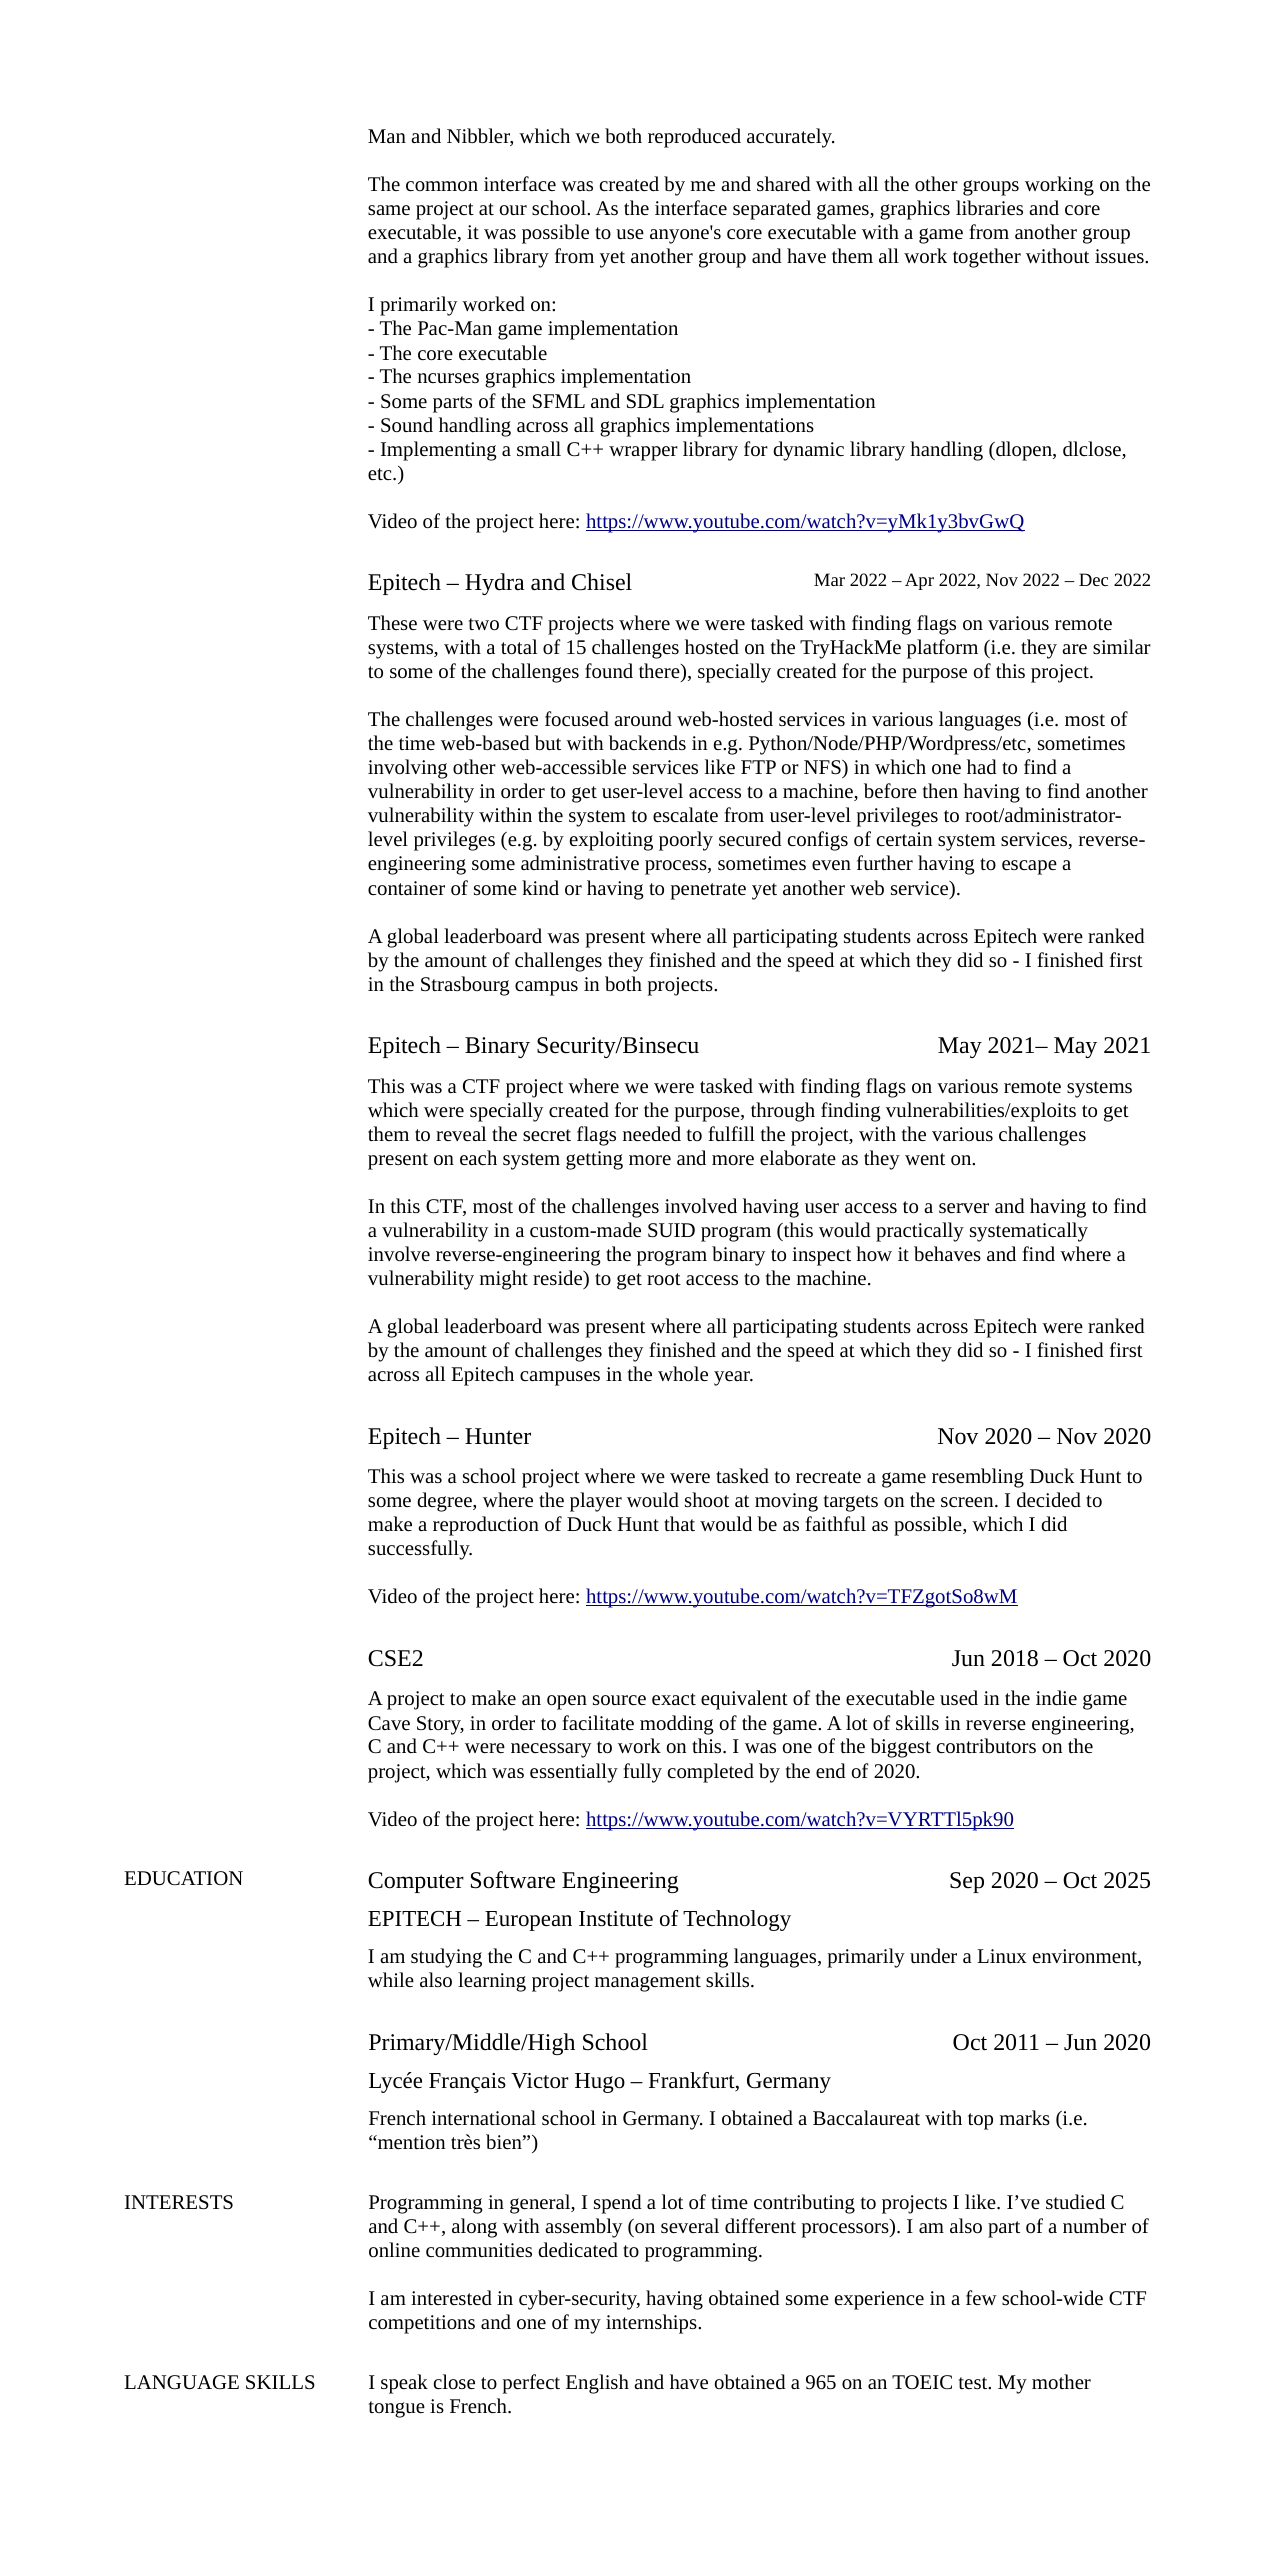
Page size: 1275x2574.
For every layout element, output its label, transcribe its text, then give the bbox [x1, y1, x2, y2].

table_cell [118, 1026, 362, 1068]
table_cell This was a CTF project where we were tasked with finding flags on various remote systems which were specially created for the purpose, through finding vulnerabilities/exploits to get them to reveal the secret flags needed to fulfill the project, with the various challenges present on each system getting more and more elaborate as they went on. In this CTF, most of the challenges involved having user access to a server and having to find a vulnerability in a custom-made SUID program (this would practically systematically involve reverse-engineering the program binary to inspect how it behaves and find where a vulnerability might reside) to get root access to the machine. A global leaderboard was present where all participating students across Epitech were ranked by the amount of challenges they finished and the speed at which they did so - I finished first across all Epitech campuses in the whole year. [362, 1068, 1157, 1416]
table_cell [118, 2100, 362, 2184]
table_cell A project to make an open source exact equivalent of the executable used in the indie game Cave Story, in order to facilitate modding of the game. A lot of skills in reverse engineering, C and C++ were necessary to work on this. I was one of the biggest contributors on the project, which was essentially fully completed by the end of 2020. Video of the project here: https://www.youtube.com/watch?v=VYRTTl5pk90 [362, 1681, 1157, 1861]
table_cell [118, 1459, 362, 1638]
table_cell [118, 1068, 362, 1416]
table_cell [118, 1416, 362, 1458]
table_cell French international school in Germany. I obtained a Baccalaureat with top marks (i.e. “mention très bien”) [362, 2100, 1157, 2184]
table_cell Epitech – Hunter [362, 1416, 798, 1458]
table_cell LANGUAGE SKILLS [118, 2364, 362, 2423]
table_header [118, 2022, 362, 2061]
table_cell [118, 563, 362, 605]
table_cell Mar 2022 – Apr 2022, Nov 2022 – Dec 2022 [799, 563, 1157, 605]
table_cell Jun 2018 – Oct 2020 [799, 1638, 1157, 1681]
table_cell [118, 605, 362, 1026]
table_cell [118, 2061, 362, 2100]
table_cell EDUCATION [118, 1861, 362, 1899]
table_cell These were two CTF projects where we were tasked with finding flags on various remote systems, with a total of 15 challenges hosted on the TryHackMe platform (i.e. they are similar to some of the challenges found there), specially created for the purpose of this project. The challenges were focused around web-hosted services in various languages (i.e. most of the time web-based but with backends in e.g. Python/Node/PHP/Wordpress/etc, sometimes involving other web-accessible services like FTP or NFS) in which one had to find a vulnerability in order to get user-level access to a machine, before then having to find another vulnerability within the system to escalate from user-level privileges to root/administrator-level privileges (e.g. by exploiting poorly secured configs of certain system services, reverse-engineering some administrative process, sometimes even further having to escape a container of some kind or having to penetrate yet another web service). A global leaderboard was present where all participating students across Epitech were ranked by the amount of challenges they finished and the speed at which they did so - I finished first in the Strasbourg campus in both projects. [362, 605, 1157, 1026]
table_header Primary/Middle/High School [362, 2022, 849, 2061]
table_cell [118, 1939, 362, 2022]
table_cell Programming in general, I spend a lot of time contributing to projects I like. I’ve studied C and C++, along with assembly (on several different processors). I am also part of a number of online communities dedicated to programming. I am interested in cyber-security, having obtained some experience in a few school-wide CTF competitions and one of my internships. [362, 2184, 1157, 2364]
table_cell INTERESTS [118, 2184, 362, 2364]
table_cell May 2021– May 2021 [799, 1026, 1157, 1068]
table_cell [799, 1900, 1157, 1939]
table_cell Epitech – Binary Security/Binsecu [362, 1026, 798, 1068]
table_cell [118, 1900, 362, 1939]
table_cell [118, 1638, 362, 1681]
table_header Oct 2011 – Jun 2020 [850, 2022, 1157, 2061]
table_cell [118, 118, 362, 563]
table_cell I speak close to perfect English and have obtained a 965 on an TOEIC test. My mother tongue is French. [362, 2364, 1157, 2423]
table_cell CSE2 [362, 1638, 798, 1681]
table_cell This was a school project where we were tasked to recreate a game resembling Duck Hunt to some degree, where the player would shoot at moving targets on the screen. I decided to make a reproduction of Duck Hunt that would be as faithful as possible, which I did successfully. Video of the project here: https://www.youtube.com/watch?v=TFZgotSo8wM [362, 1459, 1157, 1638]
table_cell Lycée Français Victor Hugo – Frankfurt, Germany [362, 2061, 849, 2100]
table_cell Computer Software Engineering [362, 1861, 798, 1899]
table_cell Epitech – Hydra and Chisel [362, 563, 798, 605]
table_cell EPITECH – European Institute of Technology [362, 1900, 798, 1939]
table_cell Man and Nibbler, which we both reproduced accurately. The common interface was created by me and shared with all the other groups working on the same project at our school. As the interface separated games, graphics libraries and core executable, it was possible to use anyone's core executable with a game from another group and a graphics library from yet another group and have them all work together without issues. I primarily worked on: - The Pac-Man game implementation - The core executable - The ncurses graphics implementation - Some parts of the SFML and SDL graphics implementation - Sound handling across all graphics implementations - Implementing a small C++ wrapper library for dynamic library handling (dlopen, dlclose, etc.) Video of the project here: https://www.youtube.com/watch?v=yMk1y3bvGwQ [362, 118, 1157, 563]
table_cell I am studying the C and C++ programming languages, primarily under a Linux environment, while also learning project management skills. [362, 1939, 1157, 2022]
table_cell [118, 1681, 362, 1861]
table_cell [850, 2061, 1157, 2100]
table_cell Sep 2020 – Oct 2025 [799, 1861, 1157, 1899]
table_cell Nov 2020 – Nov 2020 [799, 1416, 1157, 1458]
